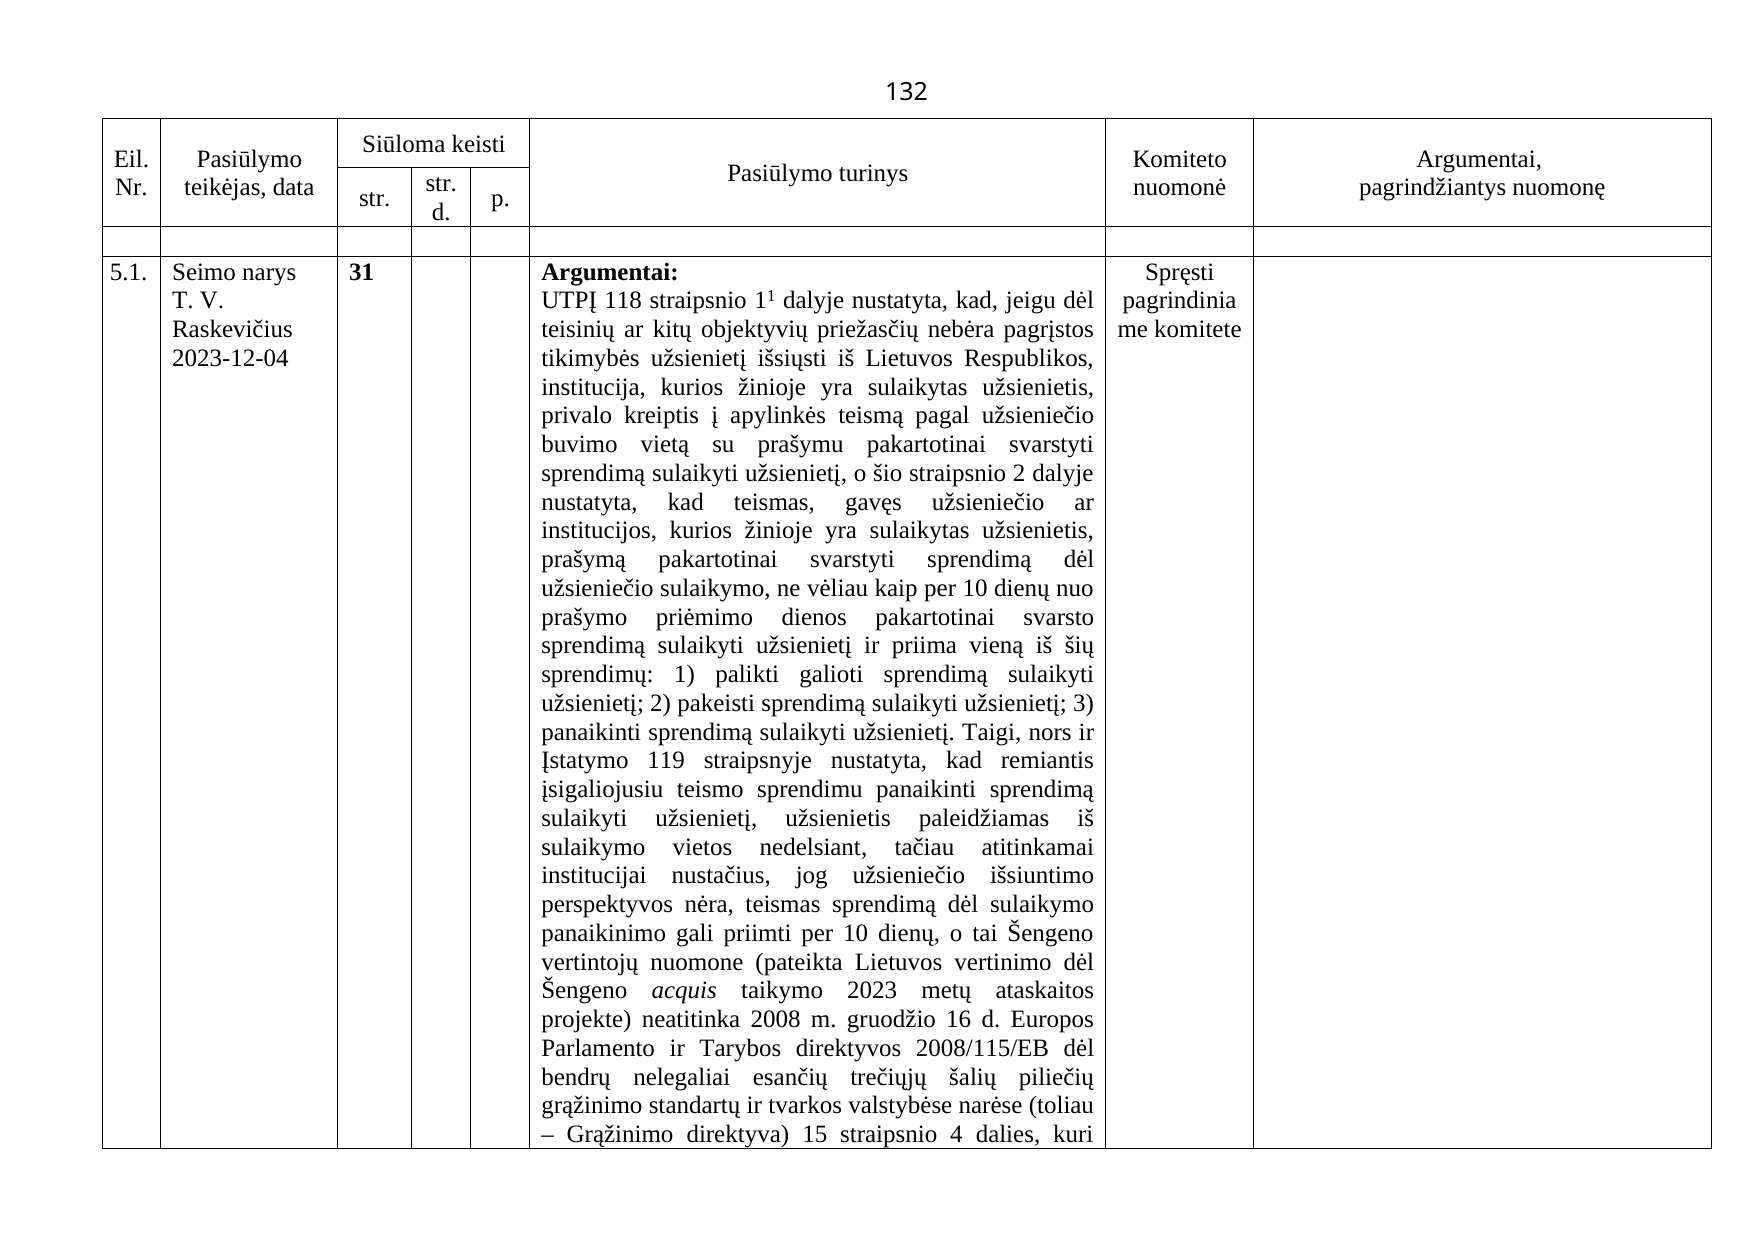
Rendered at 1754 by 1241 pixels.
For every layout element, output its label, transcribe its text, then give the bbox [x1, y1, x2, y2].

table_cell 31 [338, 257, 411, 1148]
table_cell [471, 227, 529, 256]
table_cell [412, 257, 470, 1148]
table_cell str. d. [412, 168, 470, 226]
table_cell [161, 227, 337, 256]
table_cell [471, 257, 529, 1148]
table_header Eil. Nr. [103, 119, 160, 226]
table_cell [338, 227, 411, 256]
table_header Siūloma keisti [338, 119, 529, 167]
table_cell str. [338, 168, 411, 226]
table_header Komiteto nuomonė [1106, 119, 1253, 226]
table_header Pasiūlymo teikėjas, data [161, 119, 337, 226]
table_cell [1254, 257, 1711, 1148]
table_cell [103, 227, 160, 256]
table_cell 5.1. [103, 257, 160, 1148]
table_cell [412, 227, 470, 256]
table_cell p. [471, 168, 529, 226]
table_cell Seimo narys T. V. Raskevičius 2023-12-04 [161, 257, 337, 1148]
table_cell [1106, 227, 1253, 256]
table_cell Argumentai: UTPĮ 118 straipsnio 11 dalyje nustatyta, kad, jeigu dėl teisinių ar kitų objektyvių priežasčių nebėra pagrįstos tikimybės užsienietį išsiųsti iš Lietuvos Respublikos, institucija, kurios žinioje yra sulaikytas užsienietis, privalo kreiptis į apylinkės teismą pagal užsieniečio buvimo vietą su prašymu pakartotinai svarstyti sprendimą sulaikyti užsienietį, o šio straipsnio 2 dalyje nustatyta, kad teismas, gavęs užsieniečio ar institucijos, kurios žinioje yra sulaikytas užsienietis, prašymą pakartotinai svarstyti sprendimą dėl užsieniečio sulaikymo, ne vėliau kaip per 10 dienų nuo prašymo priėmimo dienos pakartotinai svarsto sprendimą sulaikyti užsienietį ir priima vieną iš šių sprendimų: 1) palikti galioti sprendimą sulaikyti užsienietį; 2) pakeisti sprendimą sulaikyti užsienietį; 3) panaikinti sprendimą sulaikyti užsienietį. Taigi, nors ir Įstatymo 119 straipsnyje nustatyta, kad remiantis įsigaliojusiu teismo sprendimu panaikinti sprendimą sulaikyti užsienietį, užsienietis paleidžiamas iš sulaikymo vietos nedelsiant, tačiau atitinkamai institucijai nustačius, jog užsieniečio išsiuntimo perspektyvos nėra, teismas sprendimą dėl sulaikymo panaikinimo gali priimti per 10 dienų, o tai Šengeno vertintojų nuomone (pateikta Lietuvos vertinimo dėl Šengeno acquis taikymo 2023 metų ataskaitos projekte) neatitinka 2008 m. gruodžio 16 d. Europos Parlamento ir Tarybos direktyvos 2008/115/EB dėl bendrų nelegaliai esančių trečiųjų šalių piliečių grąžinimo standartų ir tvarkos valstybėse narėse (toliau – Grąžinimo direktyva) 15 straipsnio 4 dalies, kuri [530, 257, 1105, 1148]
table_cell Spręsti pagrindiniame komitete [1106, 257, 1253, 1148]
table_header Pasiūlymo turinys [530, 119, 1105, 226]
table_header Argumentai, pagrindžiantys nuomonę [1254, 119, 1711, 226]
